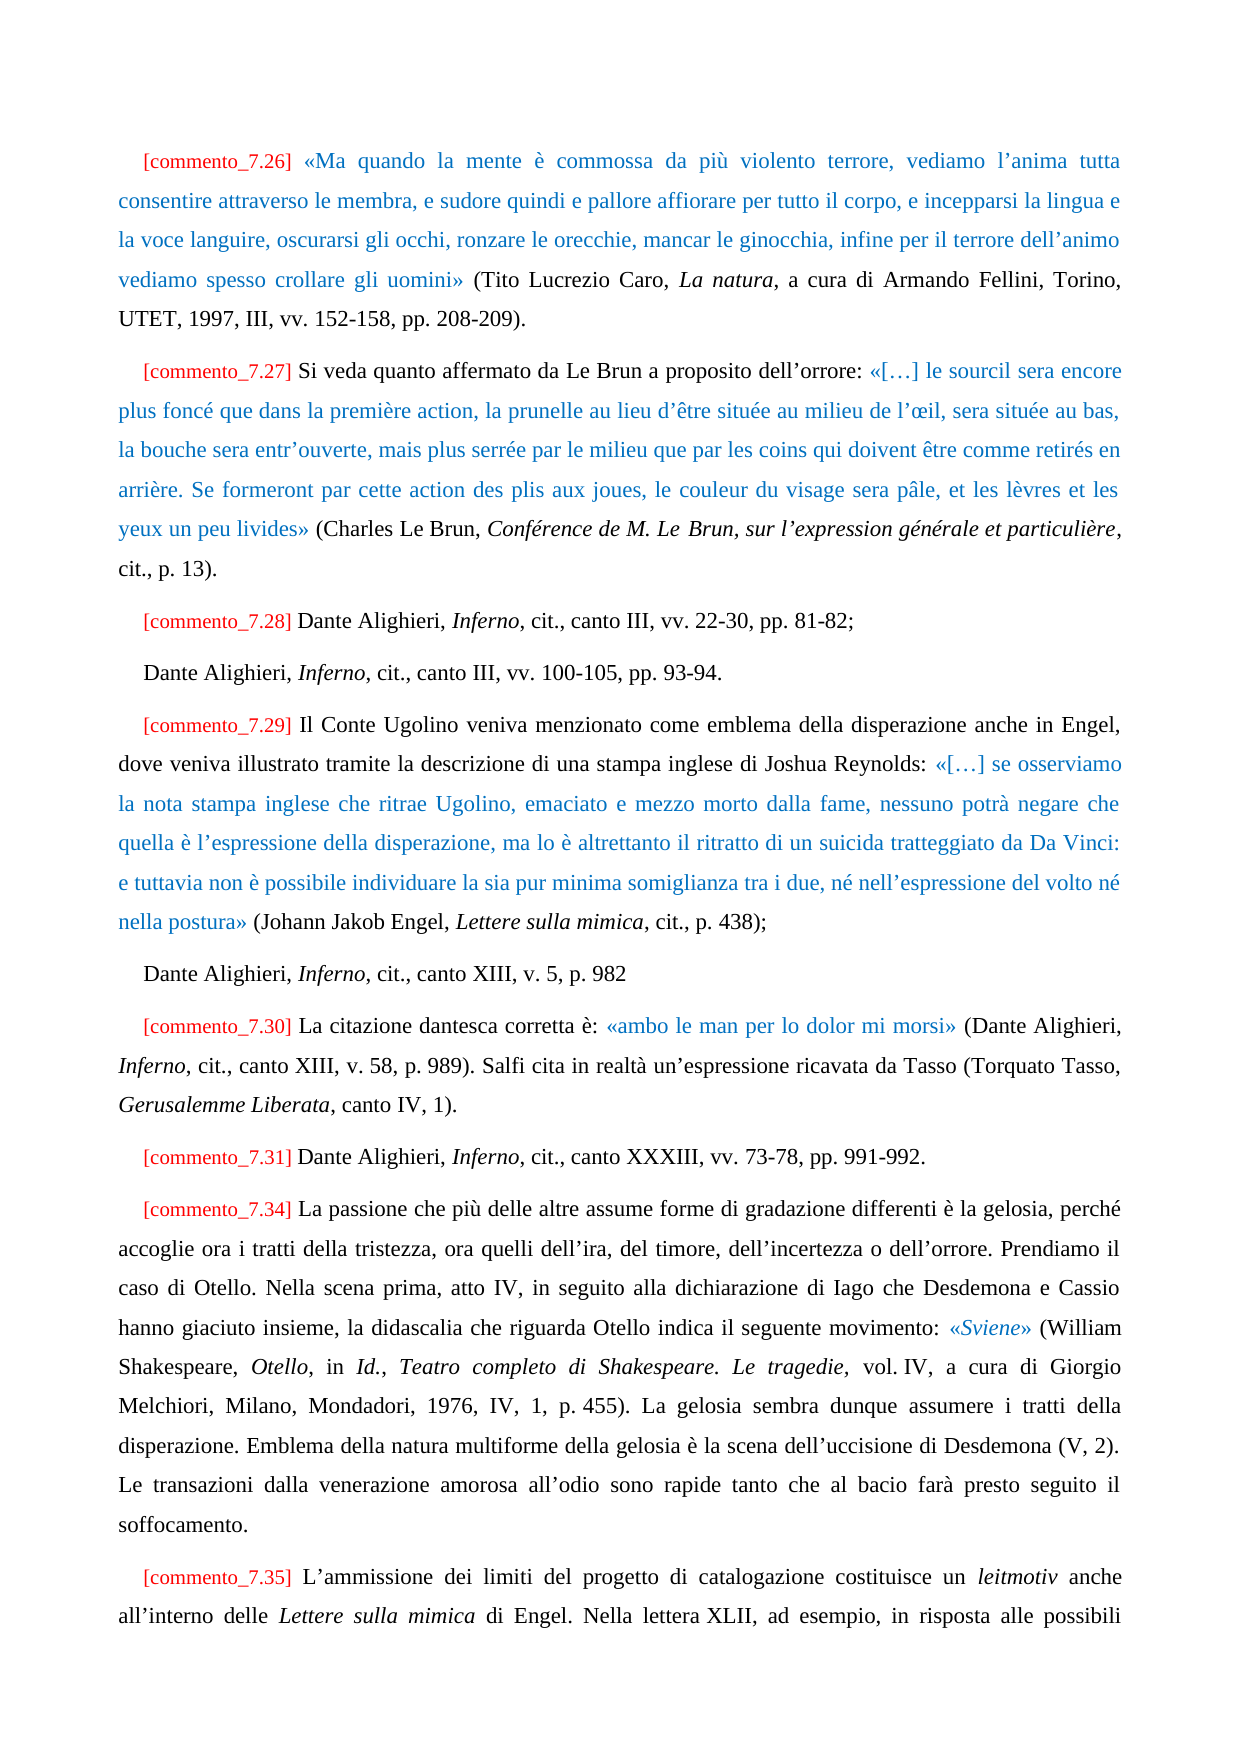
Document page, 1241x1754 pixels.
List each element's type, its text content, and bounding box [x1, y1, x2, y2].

text [commento_7.31] Dante Alighieri, Inferno, cit., canto XXXIII, vv. 73-78, pp. 991-992. [118, 1143, 1122, 1169]
text [commento_7.35] L’ammissione dei limiti del progetto di catalogazione costituisce un leitmotiv anche all’interno delle Lettere sulla mimica di Engel. Nella lettera XLII, ad esempio, in risposta alle possibili [118, 1563, 1122, 1629]
text [commento_7.27] Si veda quanto affermato da Le Brun a proposito dell’orrore: «[…] le sourcil sera encore plus foncé que dans la première action, la prunelle au lieu d’être située au milieu de l’œil, sera située au bas, la bouche sera entr’ouverte, mais plus serrée par le milieu que par les coins qui doivent être comme retirés en arrière. Se formeront par cette action des plis aux joues, le couleur du visage sera pâle, et les lèvres et les yeux un peu livides» (Charles Le Brun, Conférence de M. Le Brun, sur l’expression générale et particulière, cit., p. 13). [118, 357, 1122, 581]
text Dante Alighieri, Inferno, cit., canto III, vv. 100-105, pp. 93-94. [118, 659, 1122, 685]
text [commento_7.26] «Ma quando la mente è commossa da più violento terrore, vediamo l’anima tutta consentire attraverso le membra, e sudore quindi e pallore affiorare per tutto il corpo, e incepparsi la lingua e la voce languire, oscurarsi gli occhi, ronzare le orecchie, mancar le ginocchia, infine per il terrore dell’animo vediamo spesso crollare gli uomini» (Tito Lucrezio Caro, La natura, a cura di Armando Fellini, Torino, UTET, 1997, III, vv. 152-158, pp. 208-209). [118, 148, 1122, 332]
text [commento_7.29] Il Conte Ugolino veniva menzionato come emblema della disperazione anche in Engel, dove veniva illustrato tramite la descrizione di una stampa inglese di Joshua Reynolds: «[…] se osserviamo la nota stampa inglese che ritrae Ugolino, emaciato e mezzo morto dalla fame, nessuno potrà negare che quella è l’espressione della disperazione, ma lo è altrettanto il ritratto di un suicida tratteggiato da Da Vinci: e tuttavia non è possibile individuare la sia pur minima somiglianza tra i due, né nell’espressione del volto né nella postura» (Johann Jakob Engel, Lettere sulla mimica, cit., p. 438); [118, 711, 1122, 934]
text [commento_7.30] La citazione dantesca corretta è: «ambo le man per lo dolor mi morsi» (Dante Alighieri, Inferno, cit., canto XIII, v. 58, p. 989). Salfi cita in realtà un’espressione ricavata da Tasso (Torquato Tasso, Gerusalemme Liberata, canto IV, 1). [118, 1012, 1122, 1117]
text Dante Alighieri, Inferno, cit., canto XIII, v. 5, p. 982 [118, 960, 1122, 987]
text [commento_7.28] Dante Alighieri, Inferno, cit., canto III, vv. 22-30, pp. 81-82; [118, 607, 1122, 633]
text [commento_7.34] La passione che più delle altre assume forme di gradazione differenti è la gelosia, perché accoglie ora i tratti della tristezza, ora quelli dell’ira, del timore, dell’incertezza o dell’orrore. Prendiamo il caso di Otello. Nella scena prima, atto IV, in seguito alla dichiarazione di Iago che Desdemona e Cassio hanno giaciuto insieme, la didascalia che riguarda Otello indica il seguente movimento: «Sviene» (William Shakespeare, Otello, in Id., Teatro completo di Shakespeare. Le tragedie, vol. IV, a cura di Giorgio Melchiori, Milano, Mondadori, 1976, IV, 1, p. 455). La gelosia sembra dunque assumere i tratti della disperazione. Emblema della natura multiforme della gelosia è la scena dell’uccisione di Desdemona (V, 2). Le transazioni dalla venerazione amorosa all’odio sono rapide tanto che al bacio farà presto seguito il soffocamento. [118, 1195, 1122, 1537]
